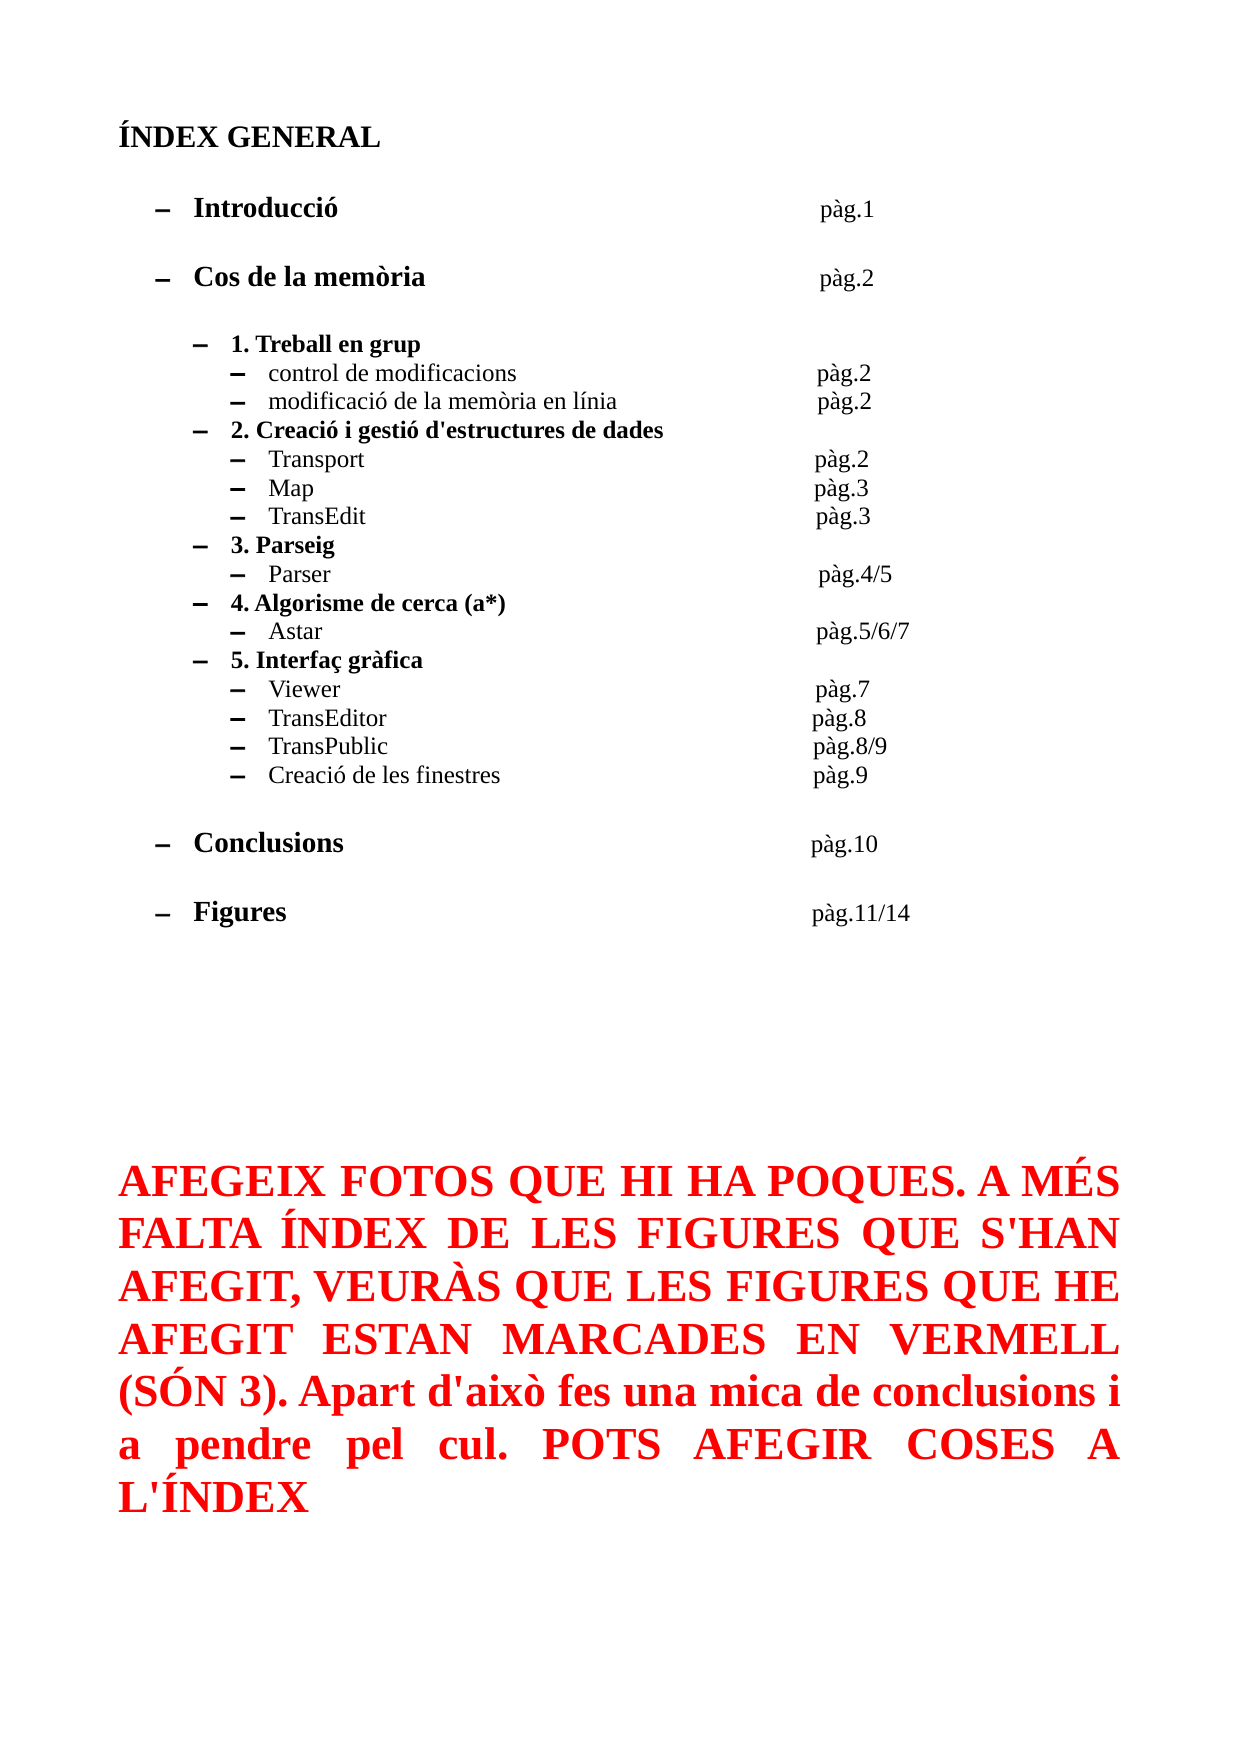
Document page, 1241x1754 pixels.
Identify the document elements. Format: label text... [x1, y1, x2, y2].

list Introducció pàg.1 [156, 190, 1122, 223]
text AFEGEIX FOTOS QUE HI HA POQUES. A MÉS FALTA ÍNDEX DE LES FIGURES QUE S'HAN AFEGIT, VEURÀS QUE LES FIGURES QUE HE AFEGIT ESTAN MARCADES EN VERMELL (SÓN 3). Apart d'això fes una mica de conclusions i a pendre pel cul. POTS AFEGIR COSES A L'ÍNDEX [118, 1153, 1122, 1522]
list Conclusions pàg.10 [156, 825, 1122, 858]
list 2. Creació i gestió d'estructures de dades [193, 415, 1122, 444]
list Parser pàg.4/5 [231, 559, 1122, 588]
list 4. Algorisme de cerca (a*) [193, 588, 1122, 616]
list Cos de la memòria pàg.2 [156, 259, 1122, 293]
list TransPublic pàg.8/9 [231, 731, 1122, 760]
list control de modificacions pàg.2 [231, 358, 1122, 386]
list Creació de les finestres pàg.9 [231, 760, 1122, 789]
list Transport pàg.2 [231, 444, 1122, 473]
list TransEdit pàg.3 [231, 501, 1122, 530]
list 3. Parseig [193, 530, 1122, 559]
list Map pàg.3 [231, 473, 1122, 501]
text ÍNDEX GENERAL [118, 118, 1122, 154]
list 5. Interfaç gràfica [193, 645, 1122, 674]
list 1. Treball en grup [193, 329, 1122, 358]
list Viewer pàg.7 [231, 674, 1122, 703]
list TransEditor pàg.8 [231, 703, 1122, 731]
list modificació de la memòria en línia pàg.2 [231, 386, 1122, 415]
list Astar pàg.5/6/7 [231, 616, 1122, 645]
list Figures pàg.11/14 [156, 894, 1122, 928]
